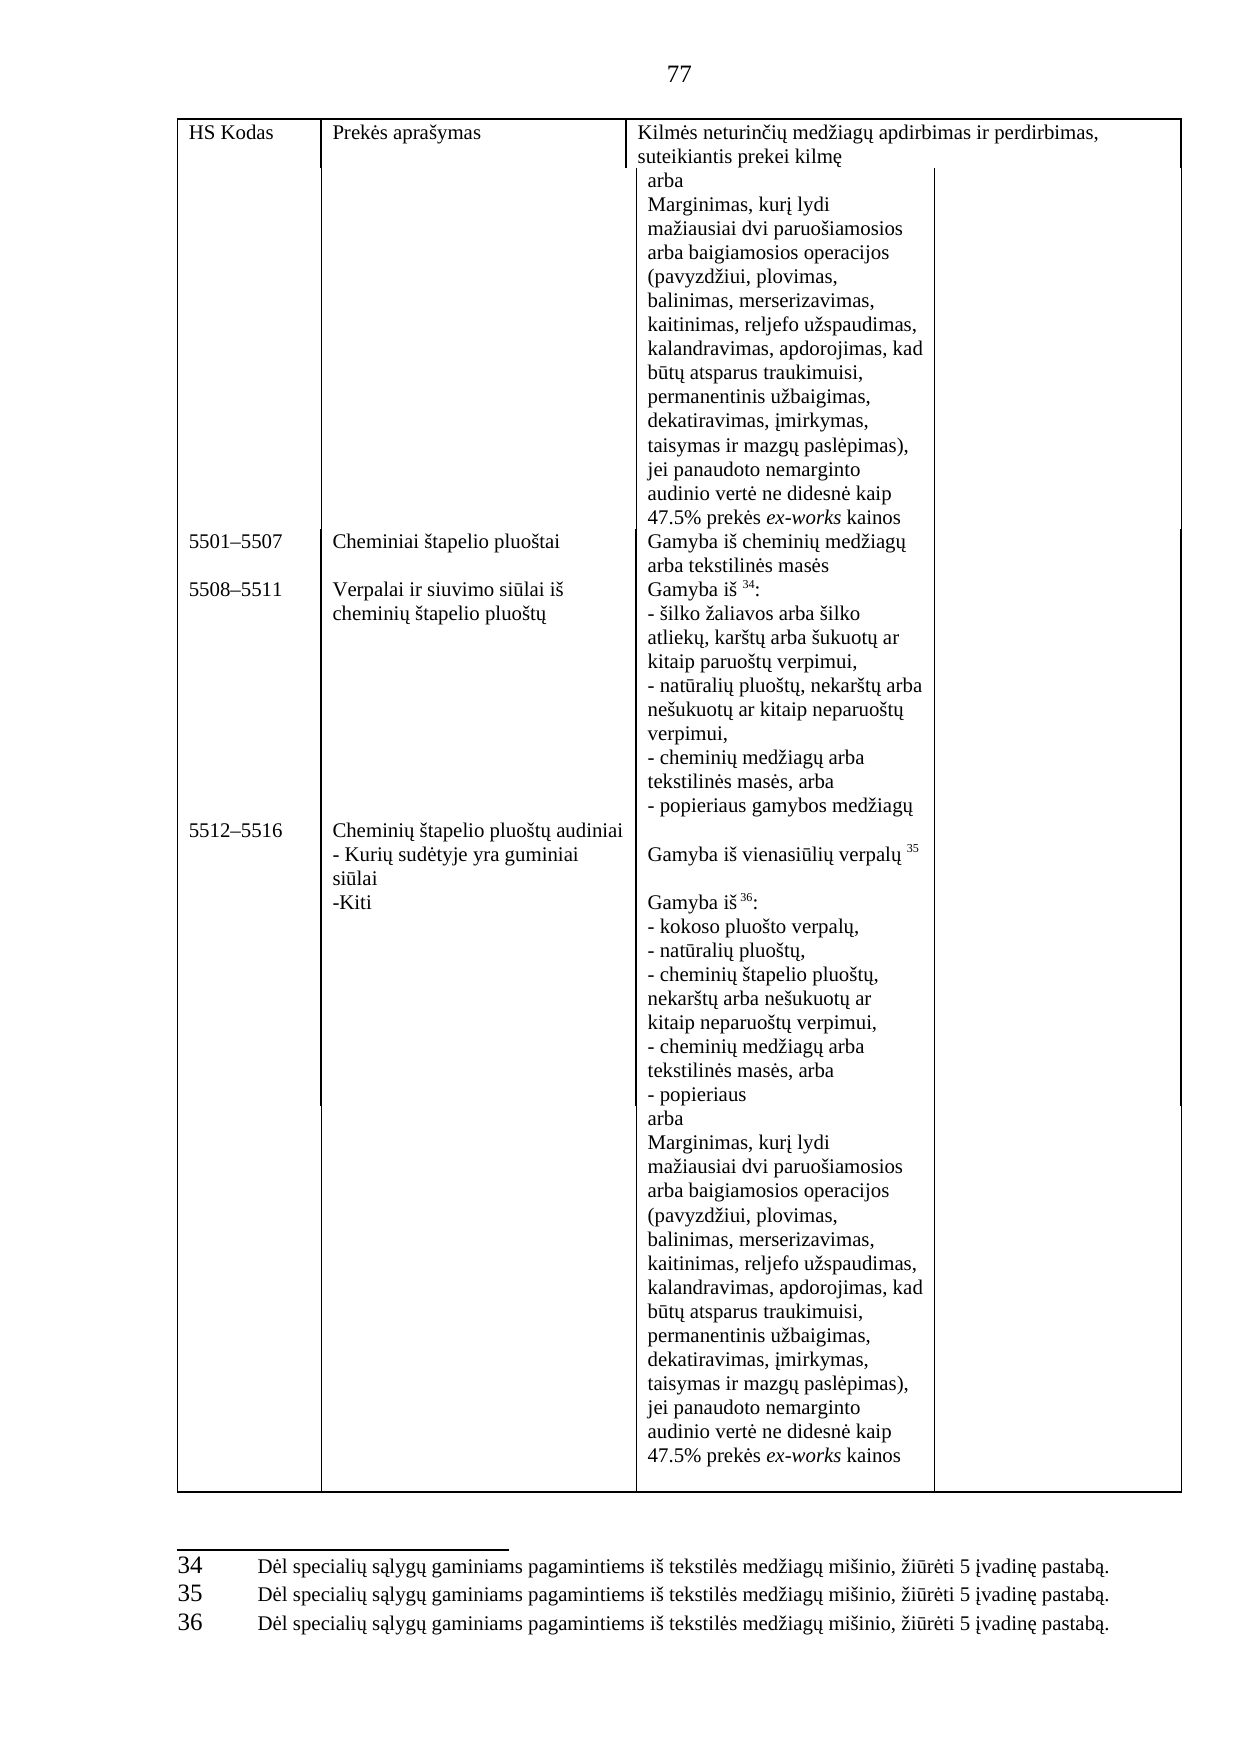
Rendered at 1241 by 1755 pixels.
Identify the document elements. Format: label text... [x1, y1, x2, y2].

table_cell [637, 818, 934, 842]
table_cell Gamyba iš vienasiūlių verpalų [637, 842, 934, 890]
table_cell arba Marginimas, kurį lydi mažiausiai dvi paruošiamosios arba baigiamosios operacijos (pavyzdžiui, plovimas, balinimas, merserizavimas, kaitinimas, reljefo užspaudimas, kalandravimas, apdorojimas, kad būtų atsparus traukimuisi, permanentinis užbaigimas, dekatiravimas, įmirkymas, taisymas ir mazgų paslėpimas), jei panaudoto nemarginto audinio vertė ne didesnė kaip 47.5% prekės ex-works kainos [637, 1106, 934, 1491]
table_cell [935, 818, 1180, 842]
table_cell Gamyba iš cheminių medžiagų arba tekstilinės masės [637, 529, 934, 577]
table_cell [935, 168, 1181, 529]
table_cell 5512–5516 [178, 818, 320, 842]
table_cell [935, 890, 1180, 1106]
table_cell arba Marginimas, kurį lydi mažiausiai dvi paruošiamosios arba baigiamosios operacijos (pavyzdžiui, plovimas, balinimas, merserizavimas, kaitinimas, reljefo užspaudimas, kalandravimas, apdorojimas, kad būtų atsparus traukimuisi, permanentinis užbaigimas, dekatiravimas, įmirkymas, taisymas ir mazgų paslėpimas), jei panaudoto nemarginto audinio vertė ne didesnė kaip 47.5% prekės ex-works kainos [637, 168, 934, 529]
table_cell [935, 577, 1180, 817]
table_cell [322, 1106, 636, 1491]
table_cell [178, 890, 320, 1106]
table_cell [935, 842, 1180, 890]
table_cell [935, 1106, 1181, 1491]
table_header HS Kodas [178, 120, 320, 168]
table_cell 5501–5507 [178, 529, 320, 577]
table_cell - Kurių sudėtyje yra guminiai siūlai [322, 842, 635, 890]
table_cell Verpalai ir siuvimo siūlai iš cheminių štapelio pluoštų [322, 577, 635, 817]
table_cell [178, 842, 320, 890]
table_header Prekės aprašymas [322, 120, 625, 168]
table_cell Gamyba iš : - kokoso pluošto verpalų, - natūralių pluoštų, - cheminių štapelio pluoštų, nekarštų arba nešukuotų ar kitaip neparuoštų verpimui, - cheminių medžiagų arba tekstilinės masės, arba - popieriaus [637, 890, 934, 1106]
table_cell [178, 168, 321, 529]
table_cell 5508–5511 [178, 577, 320, 817]
table_header Kilmės neturinčių medžiagų apdirbimas ir perdirbimas, suteikiantis prekei kilmę [627, 120, 1180, 168]
table_cell [322, 168, 636, 529]
table_cell Cheminiai štapelio pluoštai [322, 529, 635, 577]
table_cell -Kiti [322, 890, 635, 1106]
table_cell Cheminių štapelio pluoštų audiniai [322, 818, 635, 842]
table_cell Gamyba iš : - šilko žaliavos arba šilko atliekų, karštų arba šukuotų ar kitaip paruoštų verpimui, - natūralių pluoštų, nekarštų arba nešukuotų ar kitaip neparuoštų verpimui, - cheminių medžiagų arba tekstilinės masės, arba - popieriaus gamybos medžiagų [637, 577, 934, 817]
table_cell [178, 1106, 321, 1491]
table_cell [935, 529, 1180, 577]
